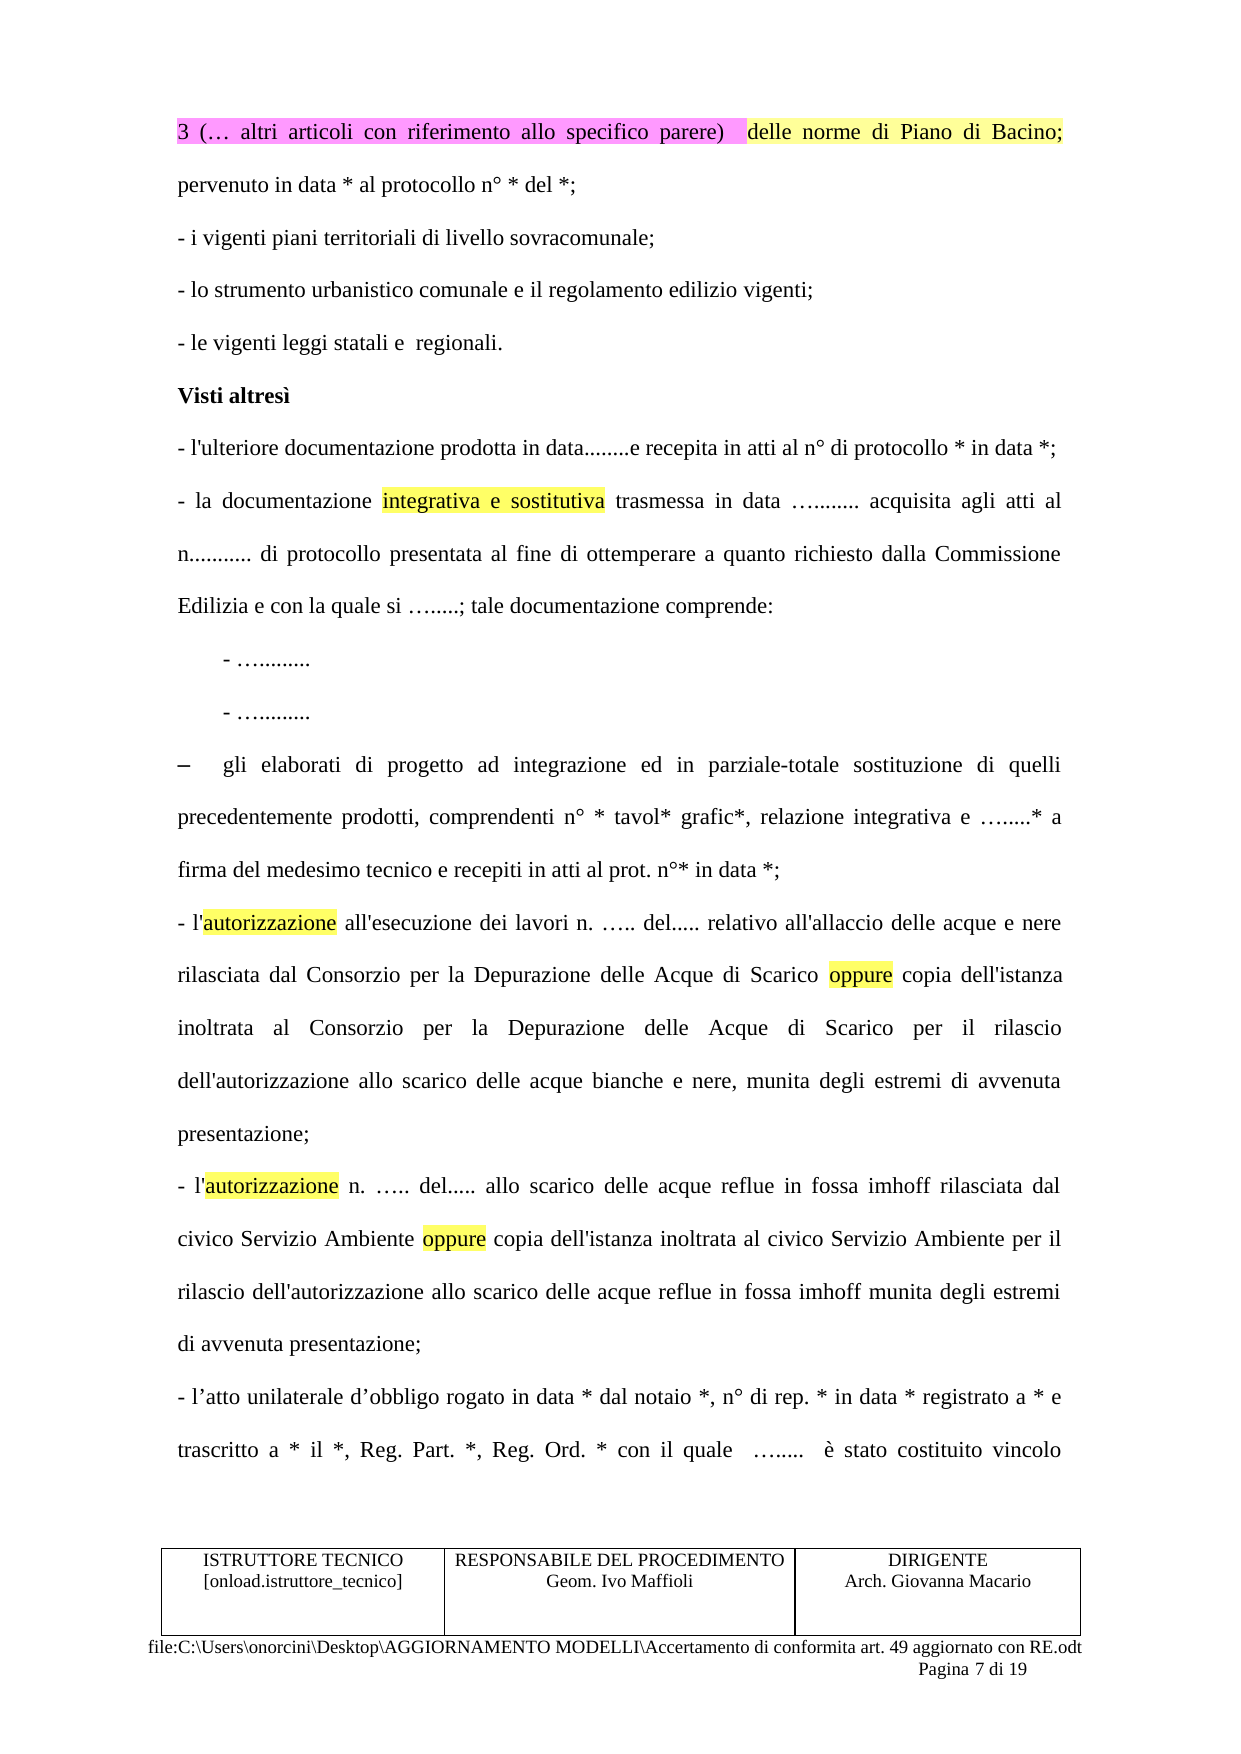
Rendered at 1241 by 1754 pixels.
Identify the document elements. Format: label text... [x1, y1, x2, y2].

list - l'ulteriore documentazione prodotta in data........e recepita in atti al n° di protocollo * in data *; [177, 434, 1063, 461]
list - l'autorizzazione n. ….. del..... allo scarico delle acque reflue in fossa imhoff rilasciata dal civico Servizio Ambiente oppure copia dell'istanza inoltrata al civico Servizio Ambiente per il rilascio dell'autorizzazione allo scarico delle acque reflue in fossa imhoff munita degli estremi di avvenuta presentazione; [177, 1172, 1063, 1357]
list gli elaborati di progetto ad integrazione ed in parziale-totale sostituzione di quelli precedentemente prodotti, comprendenti n° * tavol* grafic*, relazione integrativa e ….....* a firma del medesimo tecnico e recepiti in atti al prot. n°* in data *; [177, 751, 1063, 882]
list 3 (… altri articoli con riferimento allo specifico parere) delle norme di Piano di Bacino; pervenuto in data * al protocollo n° * del *; [177, 118, 1063, 197]
text - i vigenti piani territoriali di livello sovracomunale; [177, 223, 1063, 250]
text - le vigenti leggi statali e regionali. [177, 329, 1063, 355]
text Visti altresì [177, 382, 1063, 408]
list - l'autorizzazione all'esecuzione dei lavori n. ….. del..... relativo all'allaccio delle acque e nere rilasciata dal Consorzio per la Depurazione delle Acque di Scarico oppure copia dell'istanza inoltrata al Consorzio per la Depurazione delle Acque di Scarico per il rilascio dell'autorizzazione allo scarico delle acque bianche e nere, munita degli estremi di avvenuta presentazione; [177, 909, 1063, 1146]
list - la documentazione integrativa e sostitutiva trasmessa in data …........ acquisita agli atti al n........... di protocollo presentata al fine di ottemperare a quanto richiesto dalla Commissione Edilizia e con la quale si ….....; tale documentazione comprende: [177, 487, 1063, 619]
list - …......... [185, 645, 1092, 672]
list - …......... [185, 698, 1092, 724]
text - l’atto unilaterale d’obbligo rogato in data * dal notaio *, n° di rep. * in data * registrato a * e trascritto a * il *, Reg. Part. *, Reg. Ord. * con il quale …..... è stato costituito vincolo [177, 1383, 1063, 1462]
text - lo strumento urbanistico comunale e il regolamento edilizio vigenti; [177, 276, 1063, 303]
